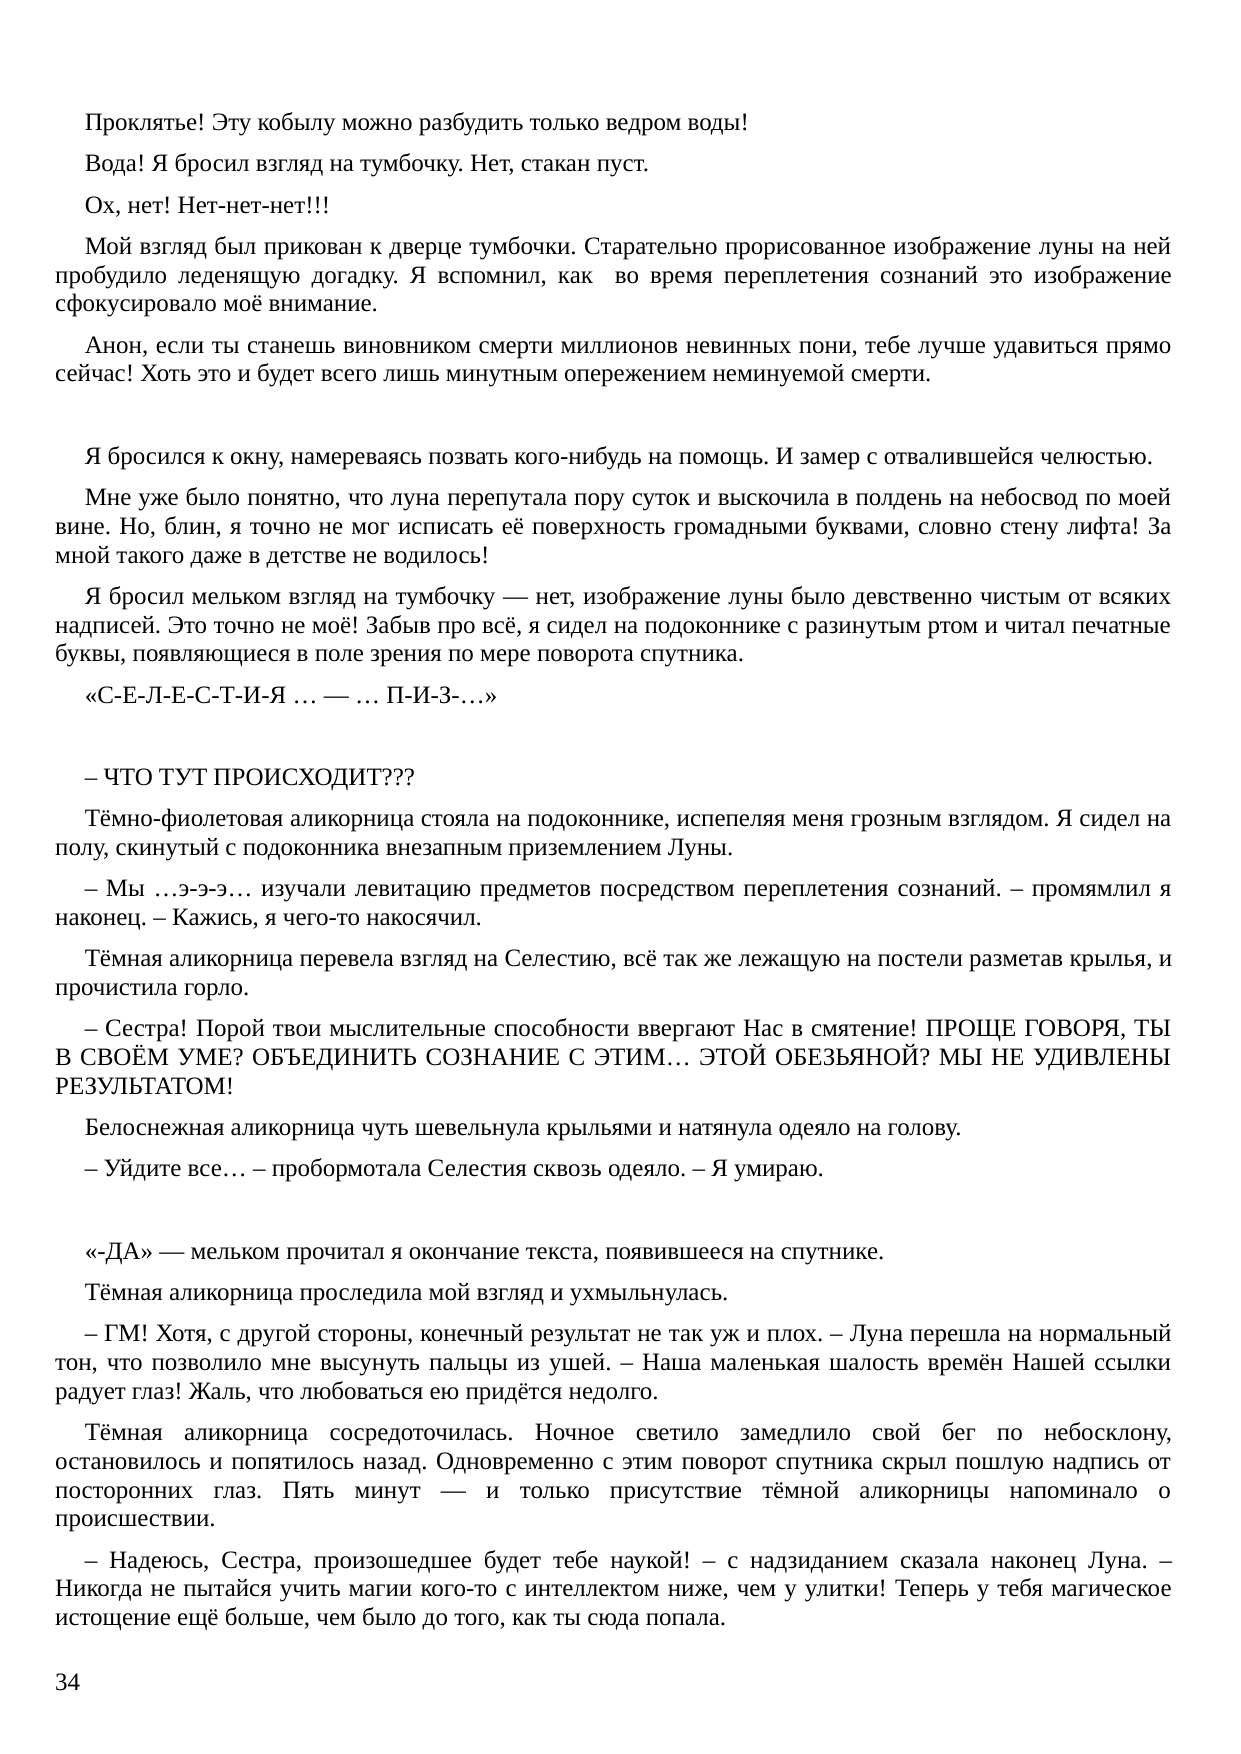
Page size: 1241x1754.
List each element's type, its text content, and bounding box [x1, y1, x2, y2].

text Проклятье! Эту кобылу можно разбудить только ведром воды! [55, 107, 1173, 136]
text Тёмная аликорница проследила мой взгляд и ухмыльнулась. [55, 1277, 1173, 1306]
text Тёмная аликорница сосредоточилась. Ночное светило замедлило свой бег по небосклону, остановилось и попятилось назад. Одновременно с этим поворот спутника скрыл пошлую надпись от посторонних глаз. Пять минут — и только присутствие тёмной аликорницы напоминало о происшествии. [55, 1417, 1173, 1532]
text – Сестра! Порой твои мыслительные способности ввергают Нас в смятение! ПРОЩЕ ГОВОРЯ, ТЫ В СВОЁМ УМЕ? ОБЪЕДИНИТЬ СОЗНАНИЕ С ЭТИМ… ЭТОЙ ОБЕЗЬЯНОЙ? МЫ НЕ УДИВЛЕНЫ РЕЗУЛЬТАТОМ! [55, 1013, 1173, 1100]
text Тёмно-фиолетовая аликорница стояла на подоконнике, испепеляя меня грозным взглядом. Я сидел на полу, скинутый с подоконника внезапным приземлением Луны. [55, 803, 1173, 861]
text Я бросил мельком взгляд на тумбочку — нет, изображение луны было девственно чистым от всяких надписей. Это точно не моё! Забыв про всё, я сидел на подоконнике с разинутым ртом и читал печатные буквы, появляющиеся в поле зрения по мере поворота спутника. [55, 581, 1173, 667]
text – ГМ! Хотя, с другой стороны, конечный результат не так уж и плох. – Луна перешла на нормальный тон, что позволило мне высунуть пальцы из ушей. – Наша маленькая шалость времён Нашей ссылки радует глаз! Жаль, что любоваться ею придётся недолго. [55, 1318, 1173, 1405]
text Тёмная аликорница перевела взгляд на Селестию, всё так же лежащую на постели разметав крылья, и прочистила горло. [55, 943, 1173, 1001]
text Белоснежная аликорница чуть шевельнула крыльями и натянула одеяло на голову. [55, 1112, 1173, 1141]
text Вода! Я бросил взгляд на тумбочку. Нет, стакан пуст. [55, 148, 1173, 177]
text Мой взгляд был прикован к дверце тумбочки. Старательно прорисованное изображение луны на ней пробудило леденящую догадку. Я вспомнил, как во время переплетения сознаний это изображение сфокусировало моё внимание. [55, 231, 1173, 317]
text «-ДА» — мельком прочитал я окончание текста, появившееся на спутнике. [55, 1236, 1173, 1265]
text – Уйдите все… – пробормотала Селестия сквозь одеяло. – Я умираю. [55, 1153, 1173, 1182]
text «С-Е-Л-Е-С-Т-И-Я … — … П-И-З-…» [55, 680, 1173, 708]
text – ЧТО ТУТ ПРОИСХОДИТ??? [55, 762, 1173, 791]
text – Мы …э-э-э… изучали левитацию предметов посредством переплетения сознаний. – промямлил я наконец. – Кажись, я чего-то накосячил. [55, 873, 1173, 931]
text Анон, если ты станешь виновником смерти миллионов невинных пони, тебе лучше удавиться прямо сейчас! Хоть это и будет всего лишь минутным опережением неминуемой смерти. [55, 330, 1173, 387]
text Я бросился к окну, намереваясь позвать кого-нибудь на помощь. И замер с отвалившейся челюстью. [55, 441, 1173, 470]
text Ох, нет! Нет-нет-нет!!! [55, 190, 1173, 218]
text Мне уже было понятно, что луна перепутала пору суток и выскочила в полдень на небосвод по моей вине. Но, блин, я точно не мог исписать её поверхность громадными буквами, словно стену лифта! За мной такого даже в детстве не водилось! [55, 482, 1173, 568]
text – Надеюсь, Сестра, произошедшее будет тебе наукой! – с надзиданием сказала наконец Луна. – Никогда не пытайся учить магии кого-то с интеллектом ниже, чем у улитки! Теперь у тебя магическое истощение ещё больше, чем было до того, как ты сюда попала. [55, 1545, 1173, 1631]
